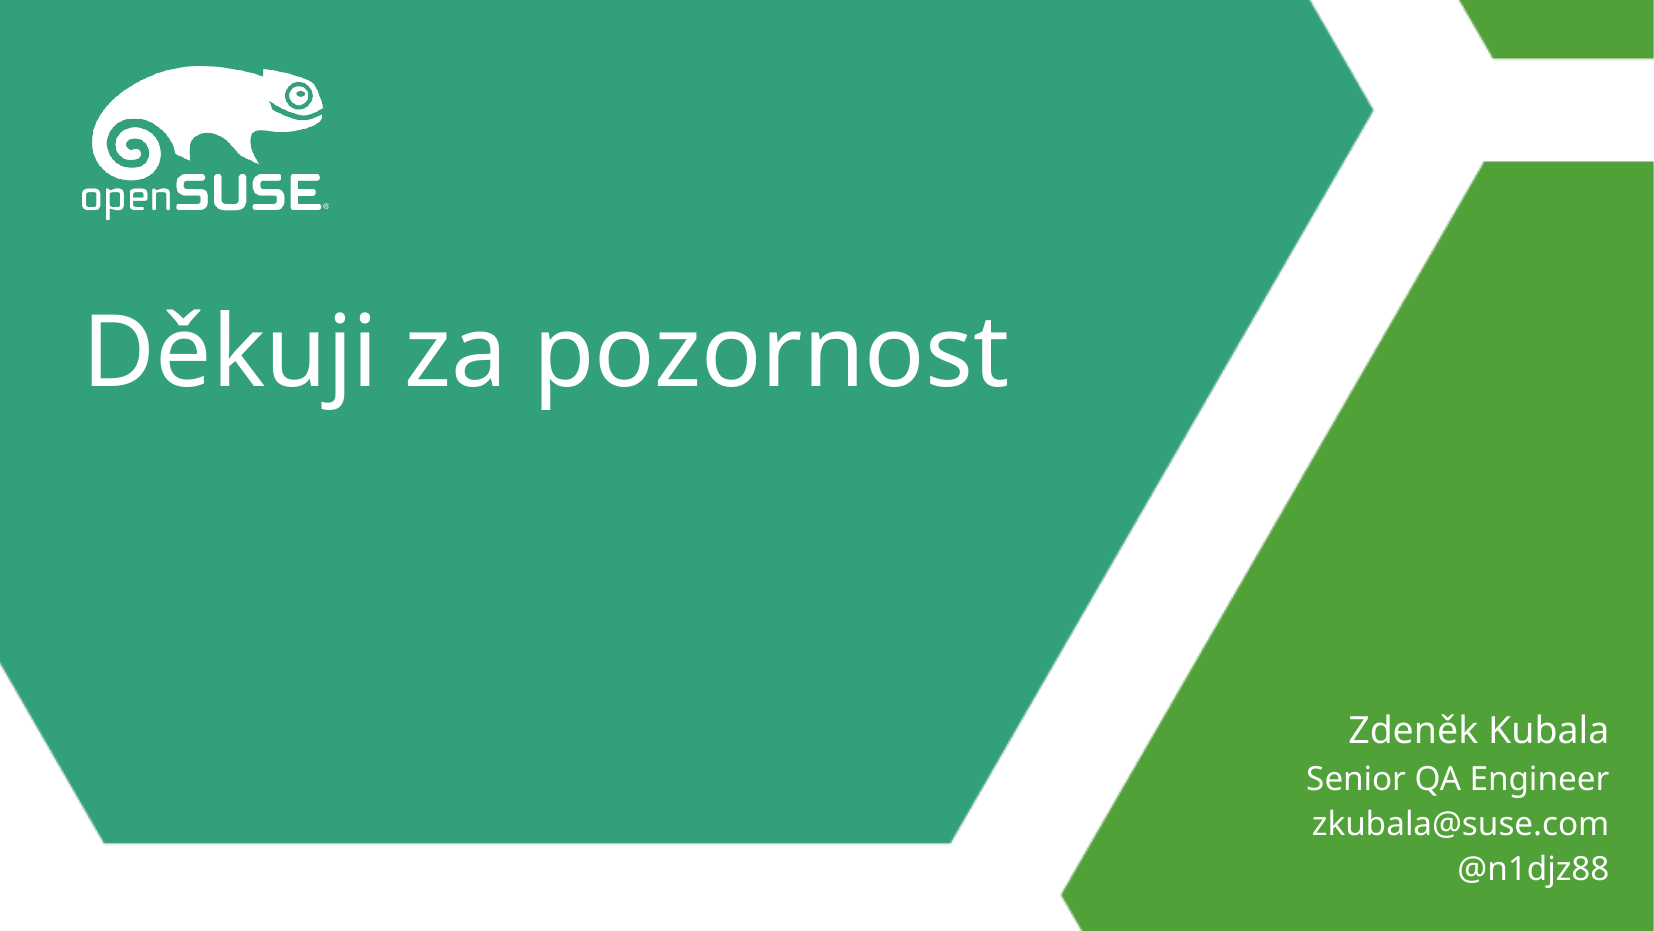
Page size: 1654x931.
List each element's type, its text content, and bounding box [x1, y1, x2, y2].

picture [0, 0, 1654, 931]
title Děkuji za pozornost [82, 219, 1218, 545]
subtitle Zdeněk Kubala Senior QA Engineer zkubala@suse.com @n1djz88 [1183, 686, 1610, 931]
